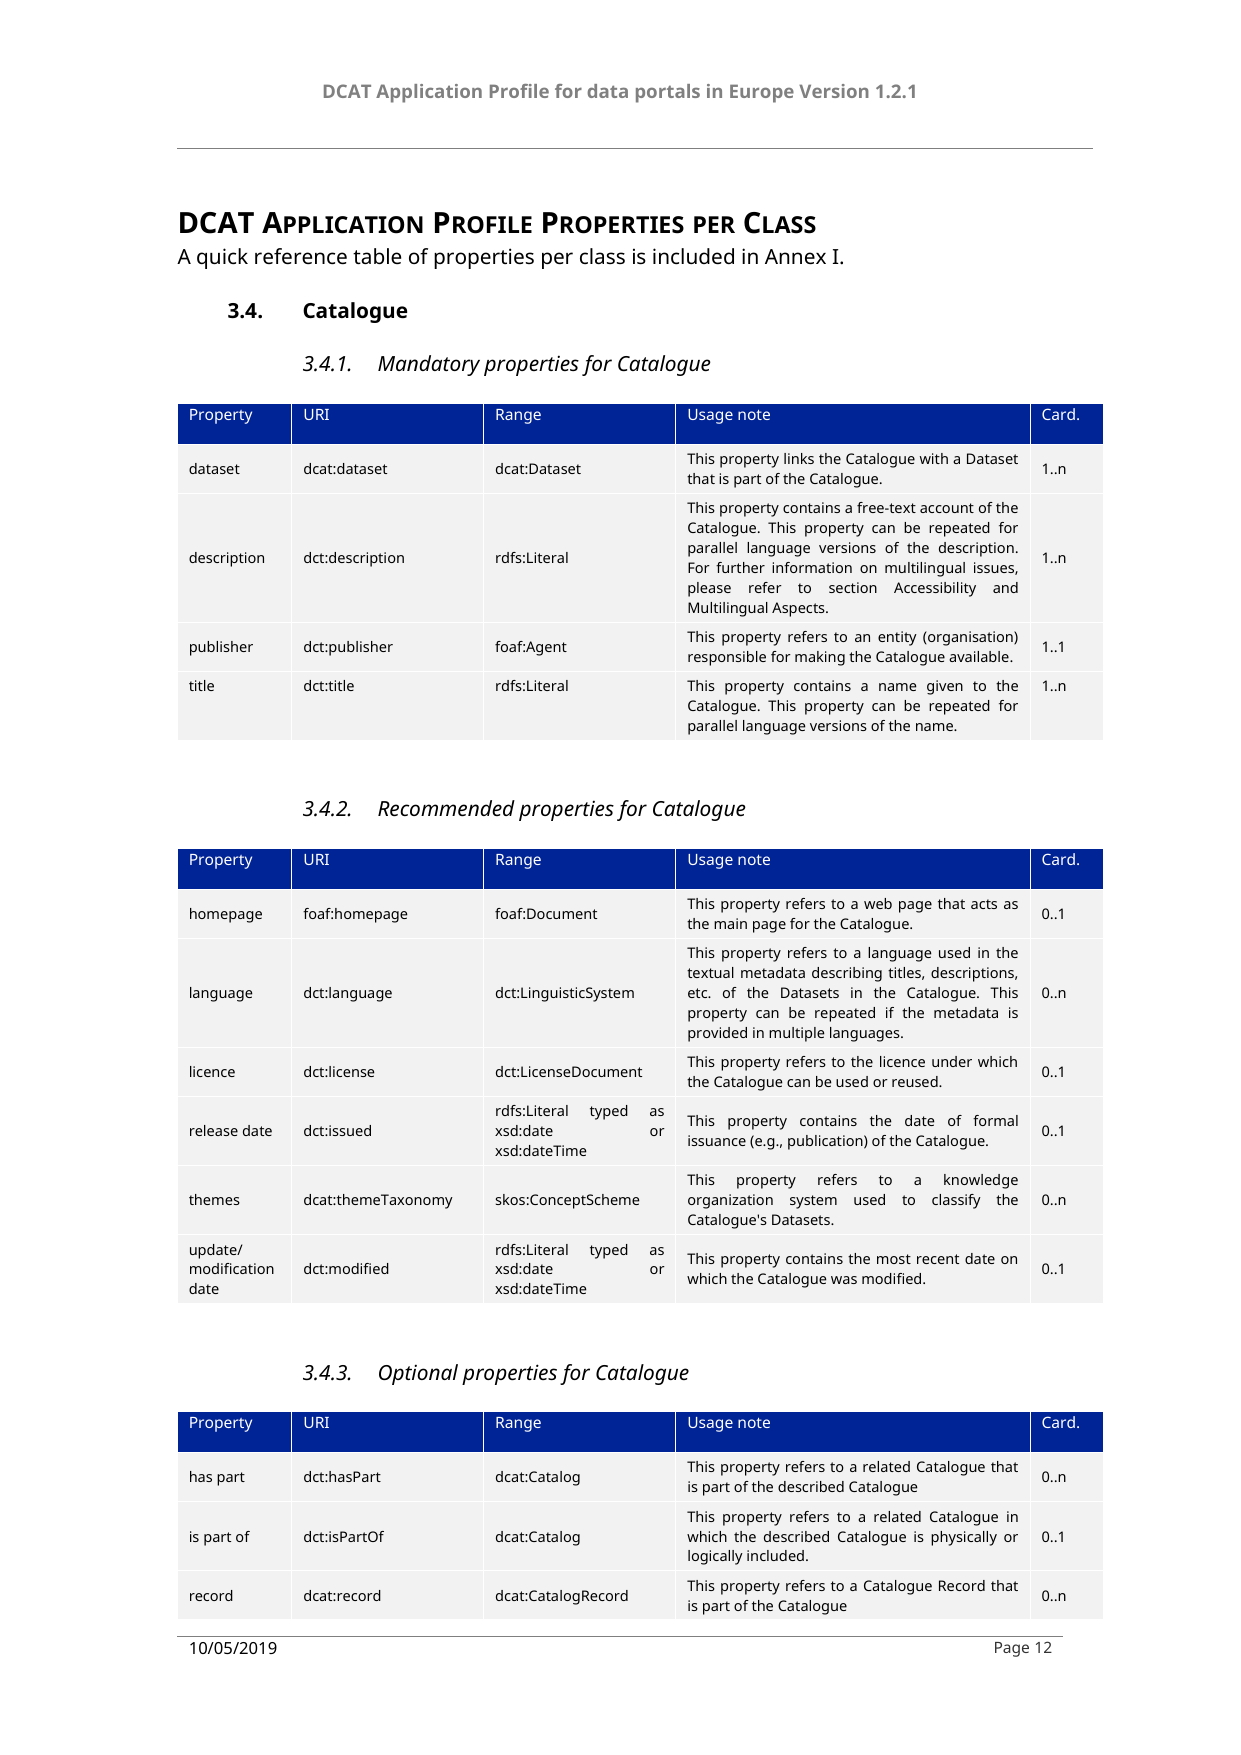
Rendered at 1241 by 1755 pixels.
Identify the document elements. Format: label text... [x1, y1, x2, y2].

table_cell 0..1 [1031, 1048, 1103, 1096]
table_cell rdfs:Literal [484, 494, 675, 622]
table_header URI [292, 849, 483, 889]
table_cell 0..1 [1031, 1502, 1103, 1570]
table_cell dct:issued [292, 1097, 483, 1165]
table_cell This property refers to a related Catalogue that is part of the described Catalogue [676, 1453, 1030, 1501]
table_cell is part of [178, 1502, 291, 1570]
table_cell dct:description [292, 494, 483, 622]
table_cell update/ modification date [178, 1235, 291, 1303]
subtitle Catalogue [227, 296, 1063, 324]
table_cell dcat:Catalog [484, 1502, 675, 1570]
table_cell 0..1 [1031, 1235, 1103, 1303]
table_cell This property refers to a related Catalogue in which the described Catalogue is physically or logically included. [676, 1502, 1030, 1570]
table_header URI [292, 404, 483, 444]
table_cell 0..n [1031, 939, 1103, 1047]
table_cell licence [178, 1048, 291, 1096]
table_cell 0..1 [1031, 890, 1103, 938]
table_header Range [484, 849, 675, 889]
table_cell This property refers to the licence under which the Catalogue can be used or reused. [676, 1048, 1030, 1096]
table_cell This property refers to an entity (organisation) responsible for making the Catalogue available. [676, 623, 1030, 671]
subtitle Optional properties for Catalogue [302, 1358, 1063, 1386]
subtitle DCAT Application Profile Properties per Class [177, 203, 1063, 242]
table_cell homepage [178, 890, 291, 938]
table_header Property [178, 1412, 291, 1452]
table_cell dct:license [292, 1048, 483, 1096]
table_cell dct:publisher [292, 623, 483, 671]
subtitle Recommended properties for Catalogue [302, 794, 1063, 823]
table_header Range [484, 1412, 675, 1452]
table_cell 0..n [1031, 1571, 1103, 1619]
table_cell dcat:dataset [292, 445, 483, 493]
table_cell This property contains a name given to the Catalogue. This property can be repeated for parallel language versions of the name. [676, 672, 1030, 740]
table_cell 1..n [1031, 494, 1103, 622]
table_cell This property refers to a Catalogue Record that is part of the Catalogue [676, 1571, 1030, 1619]
table_cell 1..1 [1031, 623, 1103, 671]
table_cell foaf:homepage [292, 890, 483, 938]
table_cell foaf:Document [484, 890, 675, 938]
table_cell dcat:CatalogRecord [484, 1571, 675, 1619]
table_cell dataset [178, 445, 291, 493]
table_cell This property links the Catalogue with a Dataset that is part of the Catalogue. [676, 445, 1030, 493]
table_cell language [178, 939, 291, 1047]
table_cell record [178, 1571, 291, 1619]
table_cell dcat:themeTaxonomy [292, 1166, 483, 1234]
table_cell rdfs:Literal typed as xsd:date or xsd:dateTime [484, 1235, 675, 1303]
table_cell dcat:Dataset [484, 445, 675, 493]
table_cell dct:language [292, 939, 483, 1047]
table_cell description [178, 494, 291, 622]
table_cell dct:title [292, 672, 483, 740]
table_cell foaf:Agent [484, 623, 675, 671]
table_cell title [178, 672, 291, 740]
table_cell 0..n [1031, 1166, 1103, 1234]
table_cell dcat:Catalog [484, 1453, 675, 1501]
table_cell This property refers to a web page that acts as the main page for the Catalogue. [676, 890, 1030, 938]
table_header Card. [1031, 1412, 1103, 1452]
table_cell has part [178, 1453, 291, 1501]
table_header Property [178, 404, 291, 444]
table_cell 0..n [1031, 1453, 1103, 1501]
table_header Usage note [676, 849, 1030, 889]
table_cell rdfs:Literal [484, 672, 675, 740]
table_cell dct:LicenseDocument [484, 1048, 675, 1096]
table_header URI [292, 1412, 483, 1452]
table_cell release date [178, 1097, 291, 1165]
text A quick reference table of properties per class is included in Annex I. [177, 242, 1063, 271]
table_cell skos:ConceptScheme [484, 1166, 675, 1234]
table_cell 0..1 [1031, 1097, 1103, 1165]
table_cell 1..n [1031, 672, 1103, 740]
table_cell dct:isPartOf [292, 1502, 483, 1570]
table_cell dct:LinguisticSystem [484, 939, 675, 1047]
table_cell This property refers to a language used in the textual metadata describing titles, descriptions, etc. of the Datasets in the Catalogue. This property can be repeated if the metadata is provided in multiple languages. [676, 939, 1030, 1047]
table_cell dct:modified [292, 1235, 483, 1303]
subtitle Mandatory properties for Catalogue [302, 349, 1063, 378]
table_header Usage note [676, 404, 1030, 444]
table_cell dcat:record [292, 1571, 483, 1619]
table_cell This property contains the most recent date on which the Catalogue was modified. [676, 1235, 1030, 1303]
table_header Usage note [676, 1412, 1030, 1452]
table_cell publisher [178, 623, 291, 671]
table_header Card. [1031, 849, 1103, 889]
table_cell themes [178, 1166, 291, 1234]
table_cell dct:hasPart [292, 1453, 483, 1501]
table_header Card. [1031, 404, 1103, 444]
table_cell rdfs:Literal typed as xsd:date or xsd:dateTime [484, 1097, 675, 1165]
table_header Range [484, 404, 675, 444]
table_cell This property contains a free-text account of the Catalogue. This property can be repeated for parallel language versions of the description. For further information on multilingual issues, please refer to section 8. [676, 494, 1030, 622]
table_cell 1..n [1031, 445, 1103, 493]
table_cell This property refers to a knowledge organization system used to classify the Catalogue's Datasets. [676, 1166, 1030, 1234]
table_cell This property contains the date of formal issuance (e.g., publication) of the Catalogue. [676, 1097, 1030, 1165]
table_header Property [178, 849, 291, 889]
